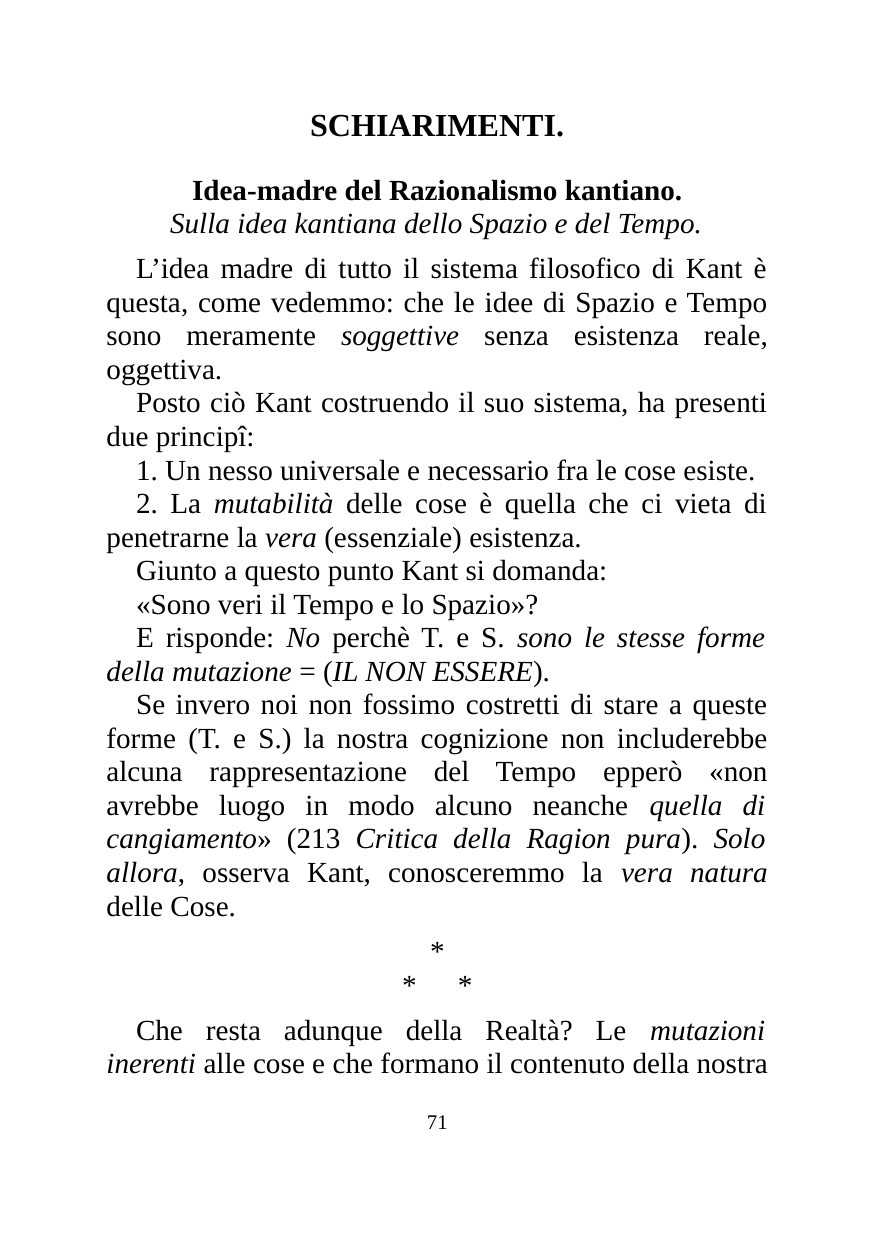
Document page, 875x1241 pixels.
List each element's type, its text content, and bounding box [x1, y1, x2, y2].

text 2. La mutabilità delle cose è quella che ci vieta di penetrarne la vera (essenziale) esistenza. [106, 486, 768, 553]
text Giunto a questo punto Kant si domanda: [106, 553, 768, 587]
subtitle Idea-madre del Razionalismo kantiano. Sulla idea kantiana dello Spazio e del Tempo. [106, 173, 768, 240]
text * * * [106, 934, 768, 1001]
text Che resta adunque della Realtà? Le mutazioni inerenti alle cose e che formano il contenuto della nostra [106, 1013, 768, 1080]
text E risponde: No perchè T. e S. sono le stesse forme della mutazione = (IL NON ESSERE). [106, 620, 768, 687]
text 1. Un nesso universale e necessario fra le cose esiste. [106, 453, 768, 486]
subtitle SCHIARIMENTI. [106, 106, 768, 143]
text «Sono veri il Tempo e lo Spazio»? [106, 587, 768, 620]
text L’idea madre di tutto il sistema filosofico di Kant è questa, come vedemmo: che le idee di Spazio e Tempo sono meramente soggettive senza esistenza reale, oggettiva. [106, 251, 768, 386]
text Se invero noi non fossimo costretti di stare a queste forme (T. e S.) la nostra cognizione non includerebbe alcuna rappresentazione del Tempo epperò «non avrebbe luogo in modo alcuno neanche quella di cangiamento» (213 Critica della Ragion pura). Solo allora, osserva Kant, conosceremmo la vera natura delle Cose. [106, 687, 768, 922]
text Posto ciò Kant costruendo il suo sistema, ha presenti due principî: [106, 386, 768, 453]
